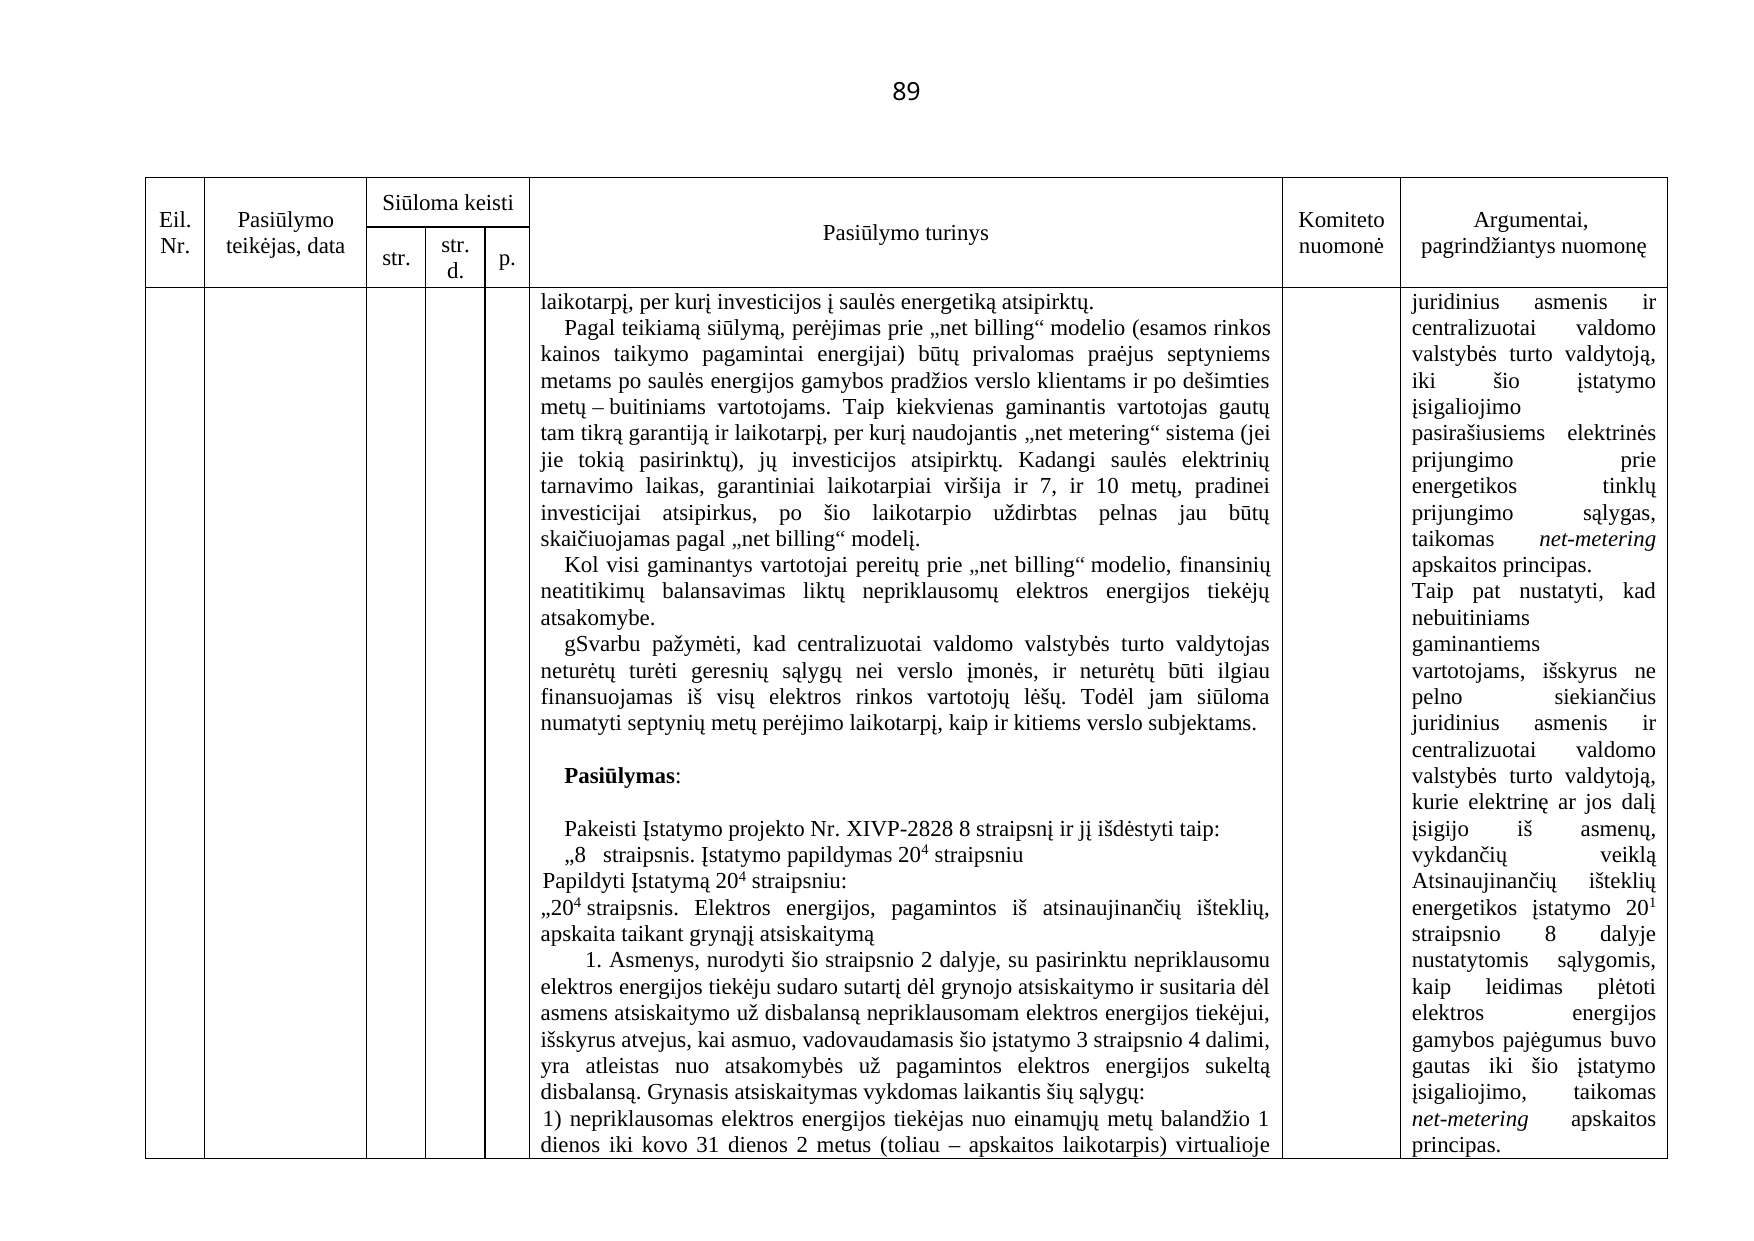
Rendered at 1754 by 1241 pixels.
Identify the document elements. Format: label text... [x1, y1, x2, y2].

table_cell laikotarpį, per kurį investicijos į saulės energetiką atsipirktų. Pagal teikiamą siūlymą, perėjimas prie „net billing“ modelio (esamos rinkos kainos taikymo pagamintai energijai) būtų privalomas praėjus septyniems metams po saulės energijos gamybos pradžios verslo klientams ir po dešimties metų – buitiniams vartotojams. Taip kiekvienas gaminantis vartotojas gautų tam tikrą garantiją ir laikotarpį, per kurį naudojantis „net metering“ sistema (jei jie tokią pasirinktų), jų investicijos atsipirktų. Kadangi saulės elektrinių tarnavimo laikas, garantiniai laikotarpiai viršija ir 7, ir 10 metų, pradinei investicijai atsipirkus, po šio laikotarpio uždirbtas pelnas jau būtų skaičiuojamas pagal „net billing“ modelį. Kol visi gaminantys vartotojai pereitų prie „net billing“ modelio, finansinių neatitikimų balansavimas liktų nepriklausomų elektros energijos tiekėjų atsakomybe. gSvarbu pažymėti, kad centralizuotai valdomo valstybės turto valdytojas neturėtų turėti geresnių sąlygų nei verslo įmonės, ir neturėtų būti ilgiau finansuojamas iš visų elektros rinkos vartotojų lėšų. Todėl jam siūloma numatyti septynių metų perėjimo laikotarpį, kaip ir kitiems verslo subjektams. Pasiūlymas: Pakeisti Įstatymo projekto Nr. XIVP-2828 8 straipsnį ir jį išdėstyti taip: „8 straipsnis. Įstatymo papildymas 204 straipsniu Papildyti Įstatymą 204 straipsniu: „204 straipsnis. Elektros energijos, pagamintos iš atsinaujinančių išteklių, apskaita taikant grynąjį atsiskaitymą 1. Asmenys, nurodyti šio straipsnio 2 dalyje, su pasirinktu nepriklausomu elektros energijos tiekėju sudaro sutartį dėl grynojo atsiskaitymo ir susitaria dėl asmens atsiskaitymo už disbalansą nepriklausomam elektros energijos tiekėjui, išskyrus atvejus, kai asmuo, vadovaudamasis šio įstatymo 3 straipsnio 4 dalimi, yra atleistas nuo atsakomybės už pagamintos elektros energijos sukeltą disbalansą. Grynasis atsiskaitymas vykdomas laikantis šių sąlygų: 1) nepriklausomas elektros energijos tiekėjas nuo einamųjų metų balandžio 1 dienos iki kovo 31 dienos 2 metus (toliau – apskaitos laikotarpis) virtualioje [530, 288, 1282, 1157]
table_header Siūloma keisti [367, 178, 529, 226]
table_cell [426, 288, 484, 1157]
table_cell [146, 288, 204, 1157]
table_cell [367, 288, 425, 1157]
table_header Komiteto nuomonė [1283, 178, 1400, 287]
table_header Pasiūlymo teikėjas, data [205, 178, 366, 287]
table_header Eil. Nr. [146, 178, 204, 287]
table_cell juridinius asmenis ir centralizuotai valdomo valstybės turto valdytoją, iki šio įstatymo įsigaliojimo pasirašiusiems elektrinės prijungimo prie energetikos tinklų prijungimo sąlygas, taikomas net-metering apskaitos principas. Taip pat nustatyti, kad nebuitiniams gaminantiems vartotojams, išskyrus ne pelno siekiančius juridinius asmenis ir centralizuotai valdomo valstybės turto valdytoją, kurie elektrinę ar jos dalį įsigijo iš asmenų, vykdančių veiklą Atsinaujinančių išteklių energetikos įstatymo 201 straipsnio 8 dalyje nustatytomis sąlygomis, kaip leidimas plėtoti elektros energijos gamybos pajėgumus buvo gautas iki šio įstatymo įsigaliojimo, taikomas net-metering apskaitos principas. [1401, 288, 1667, 1157]
table_cell [486, 288, 529, 1157]
table_header Pasiūlymo turinys [530, 178, 1282, 287]
table_cell str. d. [426, 228, 484, 287]
table_cell p. [486, 228, 529, 287]
table_cell [1283, 288, 1400, 1157]
table_header Argumentai, pagrindžiantys nuomonę [1401, 178, 1667, 287]
table_cell str. [367, 228, 425, 287]
table_cell [205, 288, 366, 1157]
